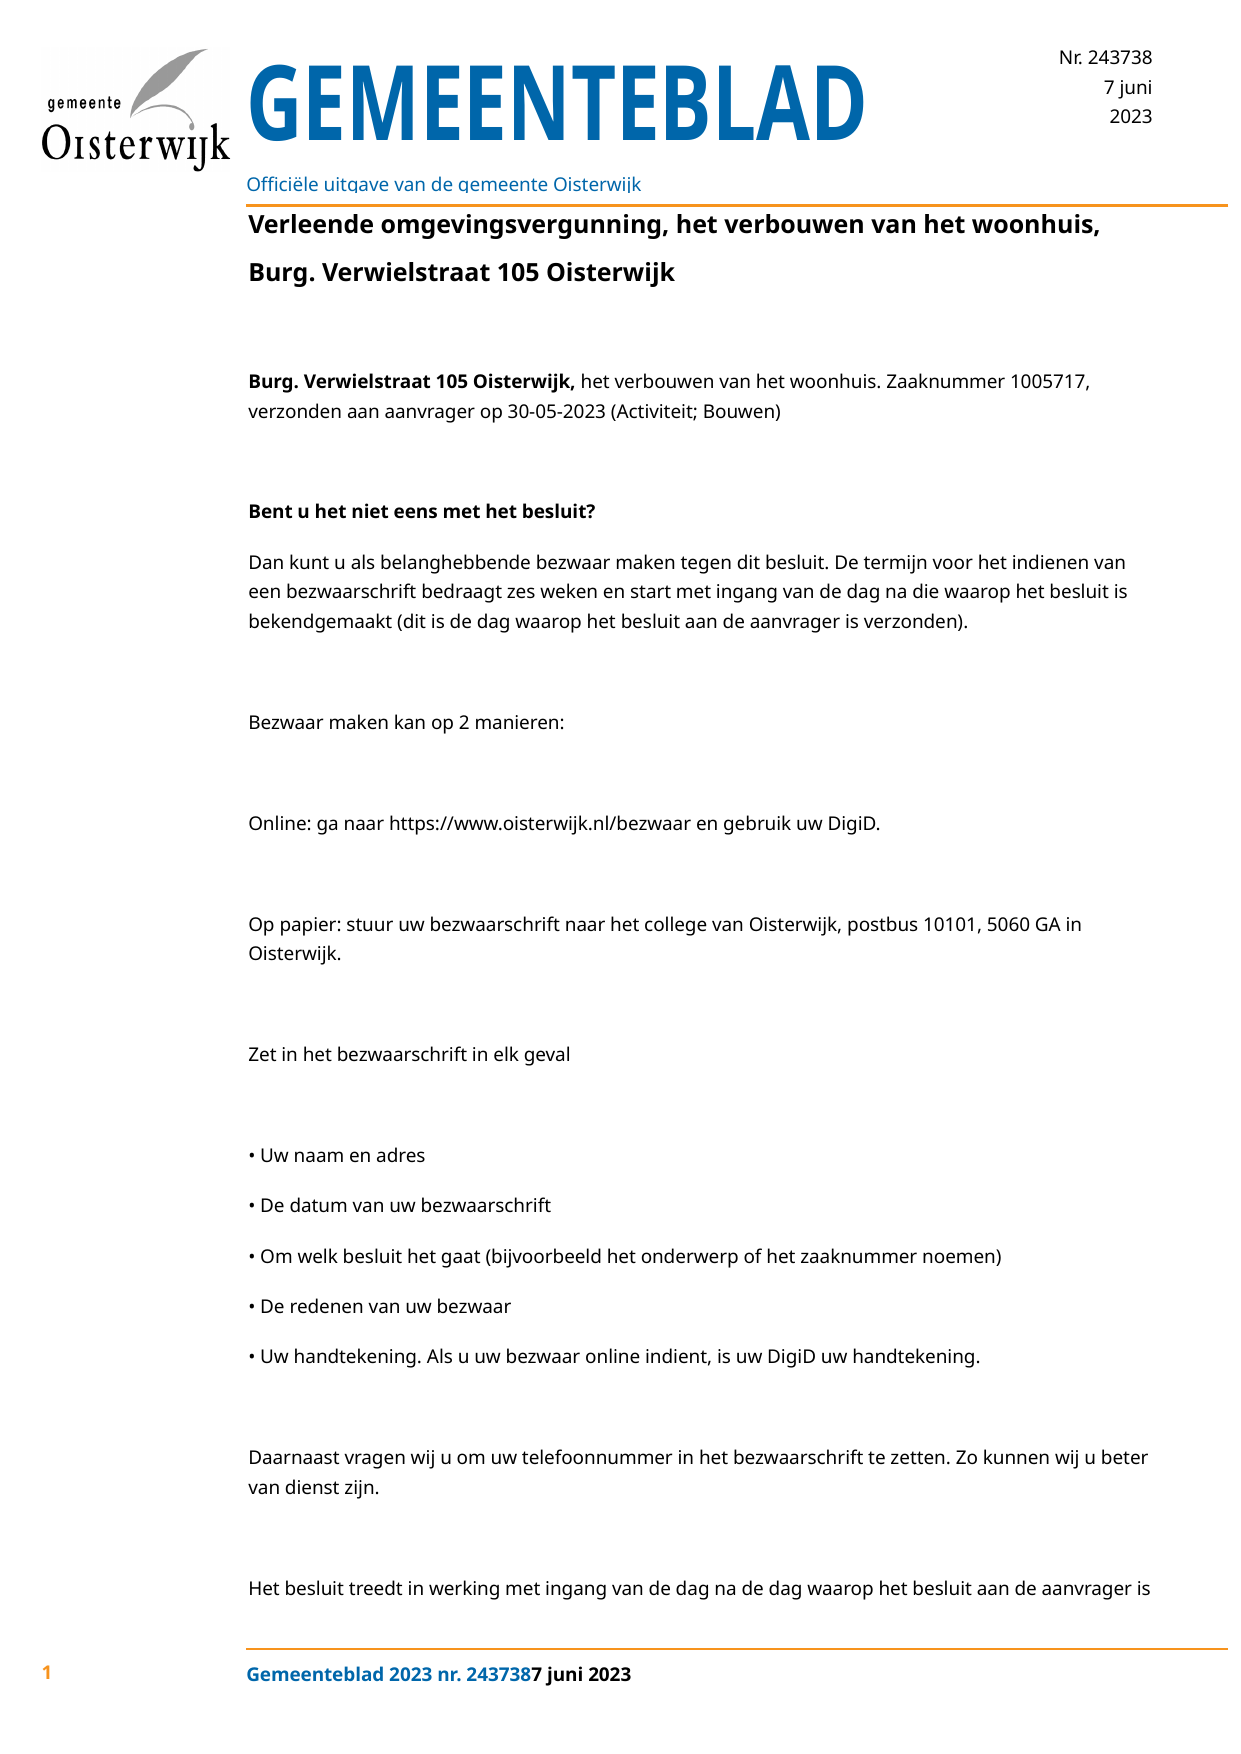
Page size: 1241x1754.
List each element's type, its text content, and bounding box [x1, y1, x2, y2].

text Verleende omgevingsvergunning, het verbouwen van het woonhuis, Burg. Verwielstraat 105 Oisterwijk [248, 207, 1152, 288]
text • De redenen van uw bezwaar [248, 1293, 1152, 1319]
text • Uw handtekening. Als u uw bezwaar online indient, is uw DigiD uw handtekening. [248, 1344, 1152, 1369]
text Op papier: stuur uw bezwaarschrift naar het college van Oisterwijk, postbus 10101, 5060 GA in Oisterwijk. [248, 911, 1152, 966]
text Daarnaast vragen wij u om uw telefoonnummer in het bezwaarschrift te zetten. Zo kunnen wij u beter van dienst zijn. [248, 1444, 1152, 1500]
text Bezwaar maken kan op 2 manieren: [248, 709, 1152, 735]
text Zet in het bezwaarschrift in elk geval [248, 1041, 1152, 1067]
picture [41, 47, 231, 172]
text Het besluit treedt in werking met ingang van de dag na de dag waarop het besluit aan de aanvrager is [248, 1575, 1152, 1601]
text • De datum van uw bezwaarschrift [248, 1192, 1152, 1218]
text Online: ga naar https://www.oisterwijk.nl/bezwaar en gebruik uw DigiD. [248, 810, 1152, 836]
text Burg. Verwielstraat 105 Oisterwijk, het verbouwen van het woonhuis. Zaaknummer 1005717, verzonden aan aanvrager op 30-05-2023 (Activiteit; Bouwen) [248, 368, 1152, 424]
text Dan kunt u als belanghebbende bezwaar maken tegen dit besluit. De termijn voor het indienen van een bezwaarschrift bedraagt zes weken en start met ingang van de dag na die waarop het besluit is bekendgemaakt (dit is de dag waarop het besluit aan de aanvrager is verzonden). [248, 549, 1152, 634]
text • Uw naam en adres [248, 1142, 1152, 1168]
text • Om welk besluit het gaat (bijvoorbeeld het onderwerp of het zaaknummer noemen) [248, 1243, 1152, 1269]
text Bent u het niet eens met het besluit? [248, 499, 1152, 524]
